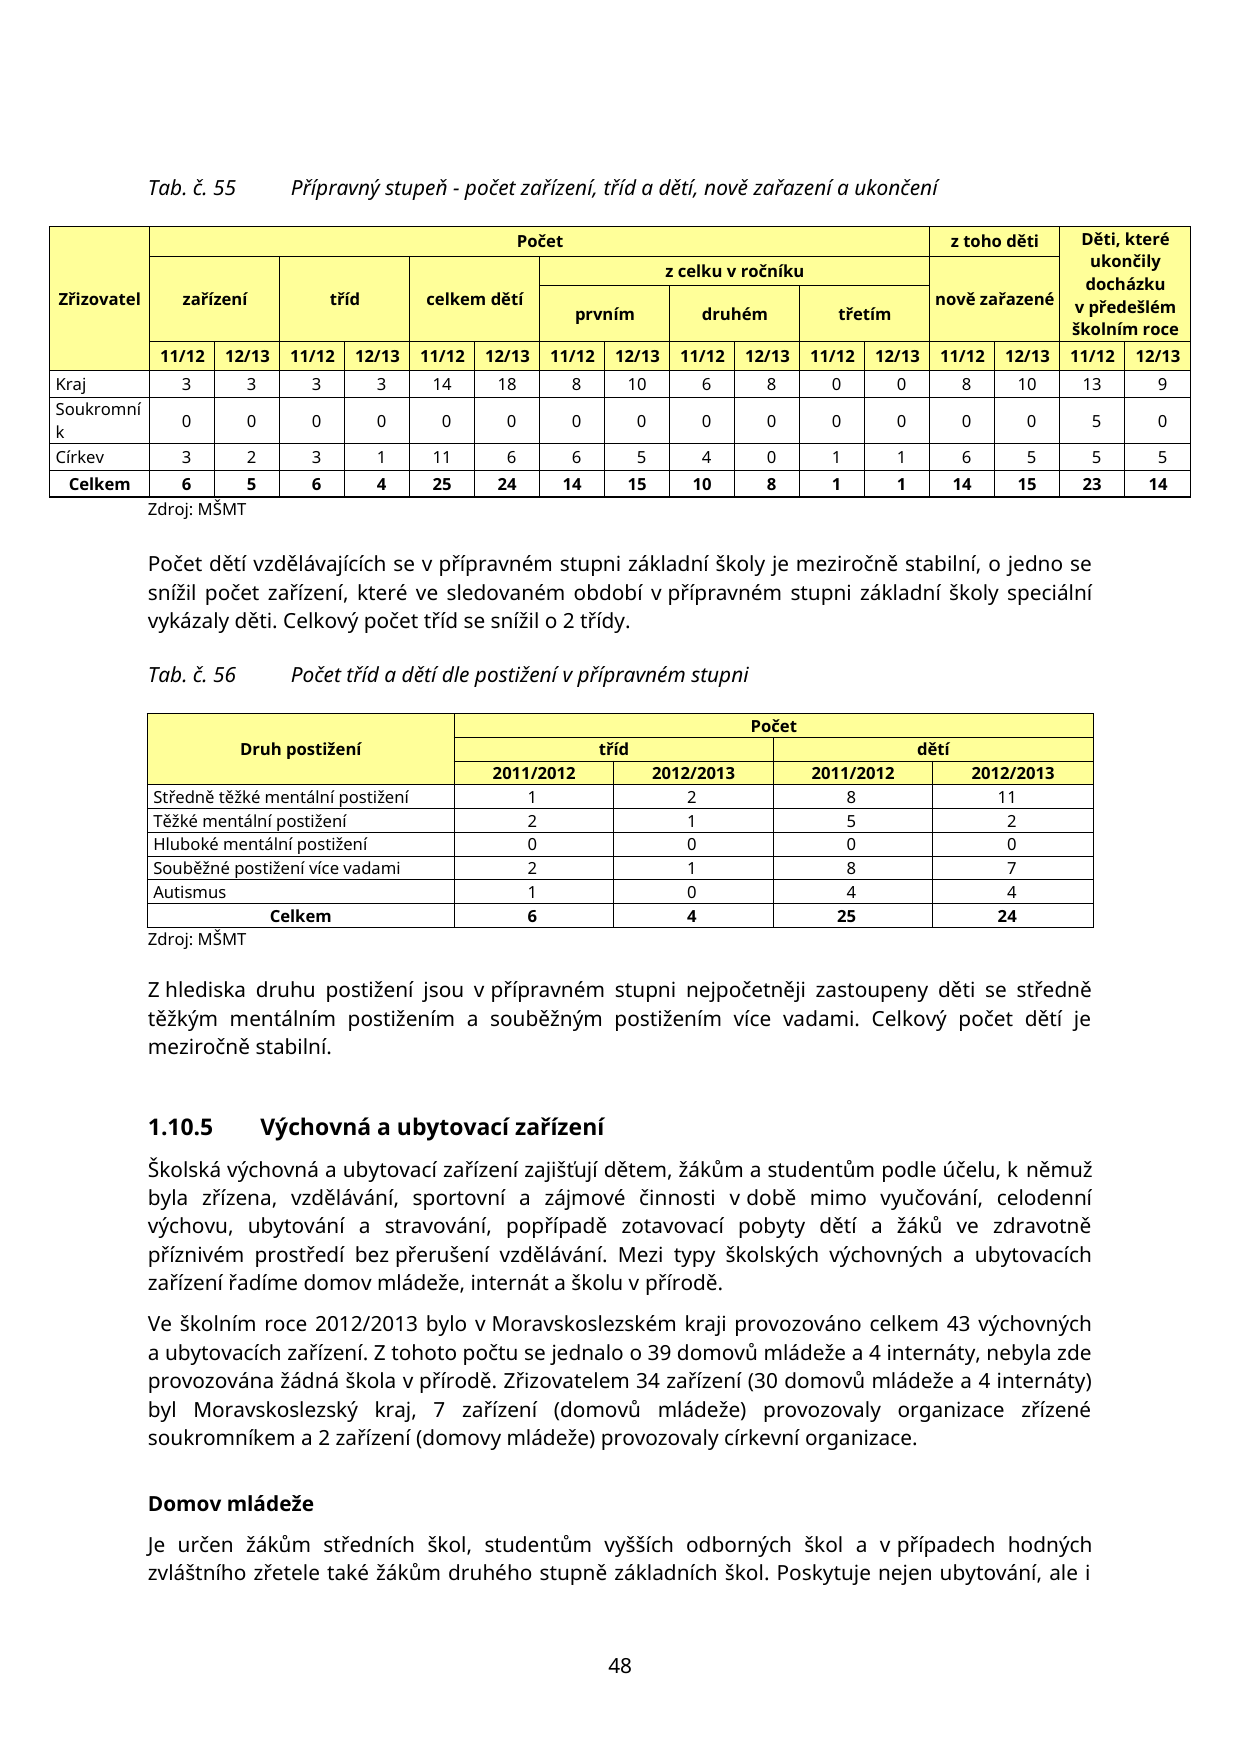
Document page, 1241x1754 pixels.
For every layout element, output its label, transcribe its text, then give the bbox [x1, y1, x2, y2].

table_cell 0 [345, 398, 409, 443]
text Domov mládeže [148, 1489, 1092, 1517]
table_cell 12/13 [475, 342, 539, 370]
table_cell 3 [280, 444, 344, 470]
table_cell 6 [150, 471, 214, 496]
table_cell 2 [614, 785, 773, 808]
table_cell Soukromník [50, 398, 149, 443]
table_cell Celkem [50, 471, 149, 496]
table_cell 14 [410, 371, 474, 397]
table_cell nově zařazené [930, 257, 1059, 341]
table_cell 0 [933, 833, 1093, 856]
table_cell 4 [933, 880, 1093, 903]
table_cell 0 [865, 371, 929, 397]
table_cell Středně těžké mentální postižení [148, 785, 454, 808]
table_cell 11/12 [670, 342, 734, 370]
text Z hlediska druhu postižení jsou v přípravném stupni nejpočetněji zastoupeny děti se středně těžkým mentálním postižením a souběžným postižením více vadami. Celkový počet dětí je meziročně stabilní. [148, 976, 1092, 1061]
table_cell 10 [995, 371, 1059, 397]
table_cell 23 [1060, 471, 1124, 496]
table_cell 11/12 [930, 342, 994, 370]
table_cell 12/13 [345, 342, 409, 370]
table_cell 0 [930, 398, 994, 443]
table_header Děti, které ukončily docházku v předešlém školním roce [1060, 227, 1190, 341]
table_header Počet [455, 714, 1093, 737]
table_cell 11/12 [150, 342, 214, 370]
table_cell 8 [735, 371, 799, 397]
table_cell 12/13 [995, 342, 1059, 370]
text Školská výchovná a ubytovací zařízení zajišťují dětem, žákům a studentům podle účelu, k němuž byla zřízena, vzdělávání, sportovní a zájmové činnosti v době mimo vyučování, celodenní výchovu, ubytování a stravování, popřípadě zotavovací pobyty dětí a žáků ve zdravotně příznivém prostředí bez přerušení vzdělávání. Mezi typy školských výchovných a ubytovacích zařízení řadíme domov mládeže, internát a školu v přírodě. [148, 1155, 1092, 1297]
table_cell celkem dětí [410, 257, 539, 341]
table_cell 5 [774, 809, 932, 832]
table_cell 0 [540, 398, 604, 443]
table_cell 25 [774, 904, 932, 927]
table_cell 8 [735, 471, 799, 496]
table_cell 12/13 [605, 342, 669, 370]
table_cell 5 [1060, 398, 1124, 443]
table_cell 2 [455, 857, 613, 879]
table_cell 0 [1125, 398, 1190, 443]
table_cell 14 [930, 471, 994, 496]
table_cell 4 [345, 471, 409, 496]
table_cell 1 [345, 444, 409, 470]
table_cell 0 [774, 833, 932, 856]
table_cell 8 [930, 371, 994, 397]
table_cell 12/13 [1125, 342, 1190, 370]
table_cell 2012/2013 [614, 762, 773, 784]
table_cell 3 [280, 371, 344, 397]
table_cell prvním [540, 286, 669, 341]
table_cell 1 [455, 880, 613, 903]
table_cell 5 [605, 444, 669, 470]
table_cell Kraj [50, 371, 149, 397]
table_cell 11/12 [280, 342, 344, 370]
table_cell Souběžné postižení více vadami [148, 857, 454, 879]
table_cell 12/13 [865, 342, 929, 370]
subtitle Výchovná a ubytovací zařízení [148, 1111, 1092, 1142]
table_cell tříd [280, 257, 409, 341]
table_cell 9 [1125, 371, 1190, 397]
table_cell 6 [475, 444, 539, 470]
table_cell Těžké mentální postižení [148, 809, 454, 832]
table_cell 12/13 [215, 342, 279, 370]
table_cell 2011/2012 [455, 762, 613, 784]
table_cell 15 [605, 471, 669, 496]
table_cell 6 [455, 904, 613, 927]
table_cell 0 [280, 398, 344, 443]
table_cell 1 [614, 809, 773, 832]
table_cell 10 [605, 371, 669, 397]
table_cell 1 [865, 444, 929, 470]
table_cell 0 [800, 371, 864, 397]
table_cell 1 [800, 471, 864, 496]
table_cell 3 [345, 371, 409, 397]
table_cell Církev [50, 444, 149, 470]
table_cell 14 [1125, 471, 1190, 496]
table_cell Celkem [148, 904, 454, 927]
table_cell 0 [614, 880, 773, 903]
table_cell 6 [540, 444, 604, 470]
table_cell 1 [865, 471, 929, 496]
table_cell 2 [215, 444, 279, 470]
table_cell 0 [865, 398, 929, 443]
table_header Počet [150, 227, 929, 256]
list Počet tříd a dětí dle postižení v přípravném stupni [148, 660, 1092, 688]
table_cell 11/12 [1060, 342, 1124, 370]
table_cell 2 [933, 809, 1093, 832]
text Je určen žákům středních škol, studentům vyšších odborných škol a v případech hodných zvláštního zřetele také žákům druhého stupně základních škol. Poskytuje nejen ubytování, ale i [148, 1530, 1092, 1587]
table_cell 0 [410, 398, 474, 443]
table_cell 18 [475, 371, 539, 397]
table_cell 0 [995, 398, 1059, 443]
table_cell 2012/2013 [933, 762, 1093, 784]
table_cell 0 [614, 833, 773, 856]
text Počet dětí vzdělávajících se v přípravném stupni základní školy je meziročně stabilní, o jedno se snížil počet zařízení, které ve sledovaném období v přípravném stupni základní školy speciální vykázaly děti. Celkový počet tříd se snížil o 2 třídy. [148, 549, 1092, 635]
table_cell 0 [670, 398, 734, 443]
table_cell 1 [800, 444, 864, 470]
table_cell 8 [540, 371, 604, 397]
table_cell 0 [605, 398, 669, 443]
table_cell 12/13 [735, 342, 799, 370]
table_cell 0 [475, 398, 539, 443]
table_cell 0 [735, 398, 799, 443]
table_cell 14 [540, 471, 604, 496]
table_cell 10 [670, 471, 734, 496]
table_cell 3 [150, 444, 214, 470]
table_cell 4 [670, 444, 734, 470]
table_cell 11/12 [800, 342, 864, 370]
table_cell 6 [930, 444, 994, 470]
table_cell 6 [280, 471, 344, 496]
table_cell 0 [150, 398, 214, 443]
table_cell 0 [800, 398, 864, 443]
table_cell 0 [215, 398, 279, 443]
table_cell 4 [614, 904, 773, 927]
table_cell 3 [215, 371, 279, 397]
table_cell 5 [215, 471, 279, 496]
table_cell 24 [933, 904, 1093, 927]
table_header Druh postižení [148, 714, 454, 784]
text Zdroj: MŠMT [148, 928, 1092, 951]
table_cell Autismus [148, 880, 454, 903]
table_cell 8 [774, 785, 932, 808]
table_cell 0 [735, 444, 799, 470]
table_header z toho děti [930, 227, 1059, 256]
table_cell 0 [455, 833, 613, 856]
table_cell 1 [455, 785, 613, 808]
table_cell 13 [1060, 371, 1124, 397]
table_cell 5 [1125, 444, 1190, 470]
table_cell 24 [475, 471, 539, 496]
text Ve školním roce 2012/2013 bylo v Moravskoslezském kraji provozováno celkem 43 výchovných a ubytovacích zařízení. Z tohoto počtu se jednalo o 39 domovů mládeže a 4 internáty, nebyla zde provozována žádná škola v přírodě. Zřizovatelem 34 zařízení (30 domovů mládeže a 4 internáty) byl Moravskoslezský kraj, 7 zařízení (domovů mládeže) provozovaly organizace zřízené soukromníkem a 2 zařízení (domovy mládeže) provozovaly církevní organizace. [148, 1309, 1092, 1452]
table_cell 1 [614, 857, 773, 879]
table_cell 11/12 [410, 342, 474, 370]
table_header Zřizovatel [50, 227, 149, 370]
table_cell 2 [455, 809, 613, 832]
table_cell druhém [670, 286, 799, 341]
list Přípravný stupeň - počet zařízení, tříd a dětí, nově zařazení a ukončení [148, 173, 1092, 201]
table_cell 4 [774, 880, 932, 903]
table_cell z celku v ročníku [540, 257, 929, 285]
text Zdroj: MŠMT [148, 498, 1092, 520]
table_cell 11 [933, 785, 1093, 808]
table_cell třetím [800, 286, 929, 341]
table_cell 3 [150, 371, 214, 397]
table_cell 7 [933, 857, 1093, 879]
table_cell 6 [670, 371, 734, 397]
table_cell 8 [774, 857, 932, 879]
table_cell 11/12 [540, 342, 604, 370]
table_cell 15 [995, 471, 1059, 496]
table_cell zařízení [150, 257, 279, 341]
table_cell tříd [455, 738, 773, 761]
table_cell 5 [995, 444, 1059, 470]
table_cell 2011/2012 [774, 762, 932, 784]
table_cell 5 [1060, 444, 1124, 470]
table_cell dětí [774, 738, 1093, 761]
table_cell 25 [410, 471, 474, 496]
table_cell 11 [410, 444, 474, 470]
table_cell Hluboké mentální postižení [148, 833, 454, 856]
